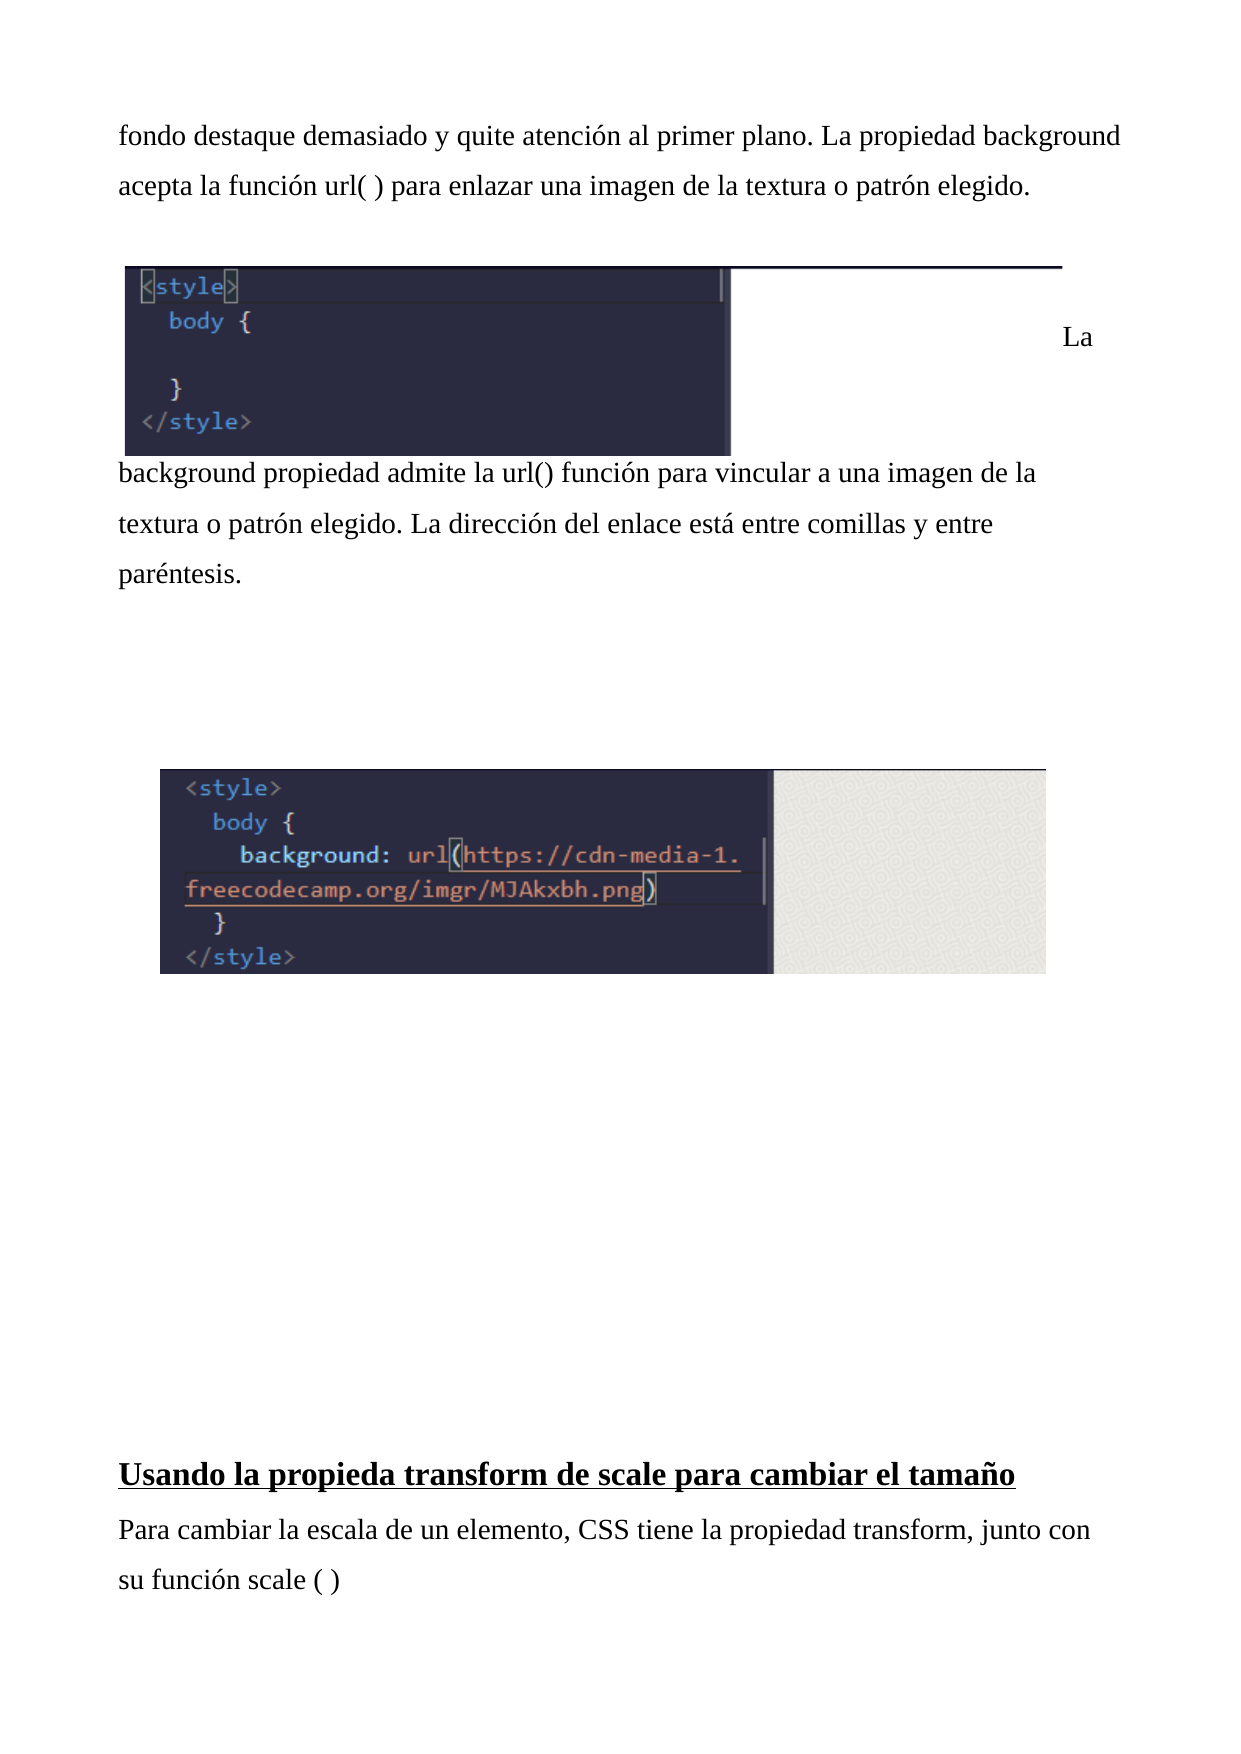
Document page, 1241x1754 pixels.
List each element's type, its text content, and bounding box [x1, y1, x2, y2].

text fondo destaque demasiado y quite atención al primer plano. La propiedad background acepta la función url( ) para enlazar una imagen de la textura o patrón elegido. [118, 118, 1122, 202]
text Para cambiar la escala de un elemento, CSS tiene la propiedad transform, junto con su función scale ( ) [118, 1512, 1122, 1596]
text Usando la propieda transform de scale para cambiar el tamaño [118, 1454, 1122, 1493]
text La background propiedad admite la url() función para vincular a una imagen de la textura o patrón elegido. La dirección del enlace está entre comillas y entre paréntesis. [118, 319, 1122, 589]
